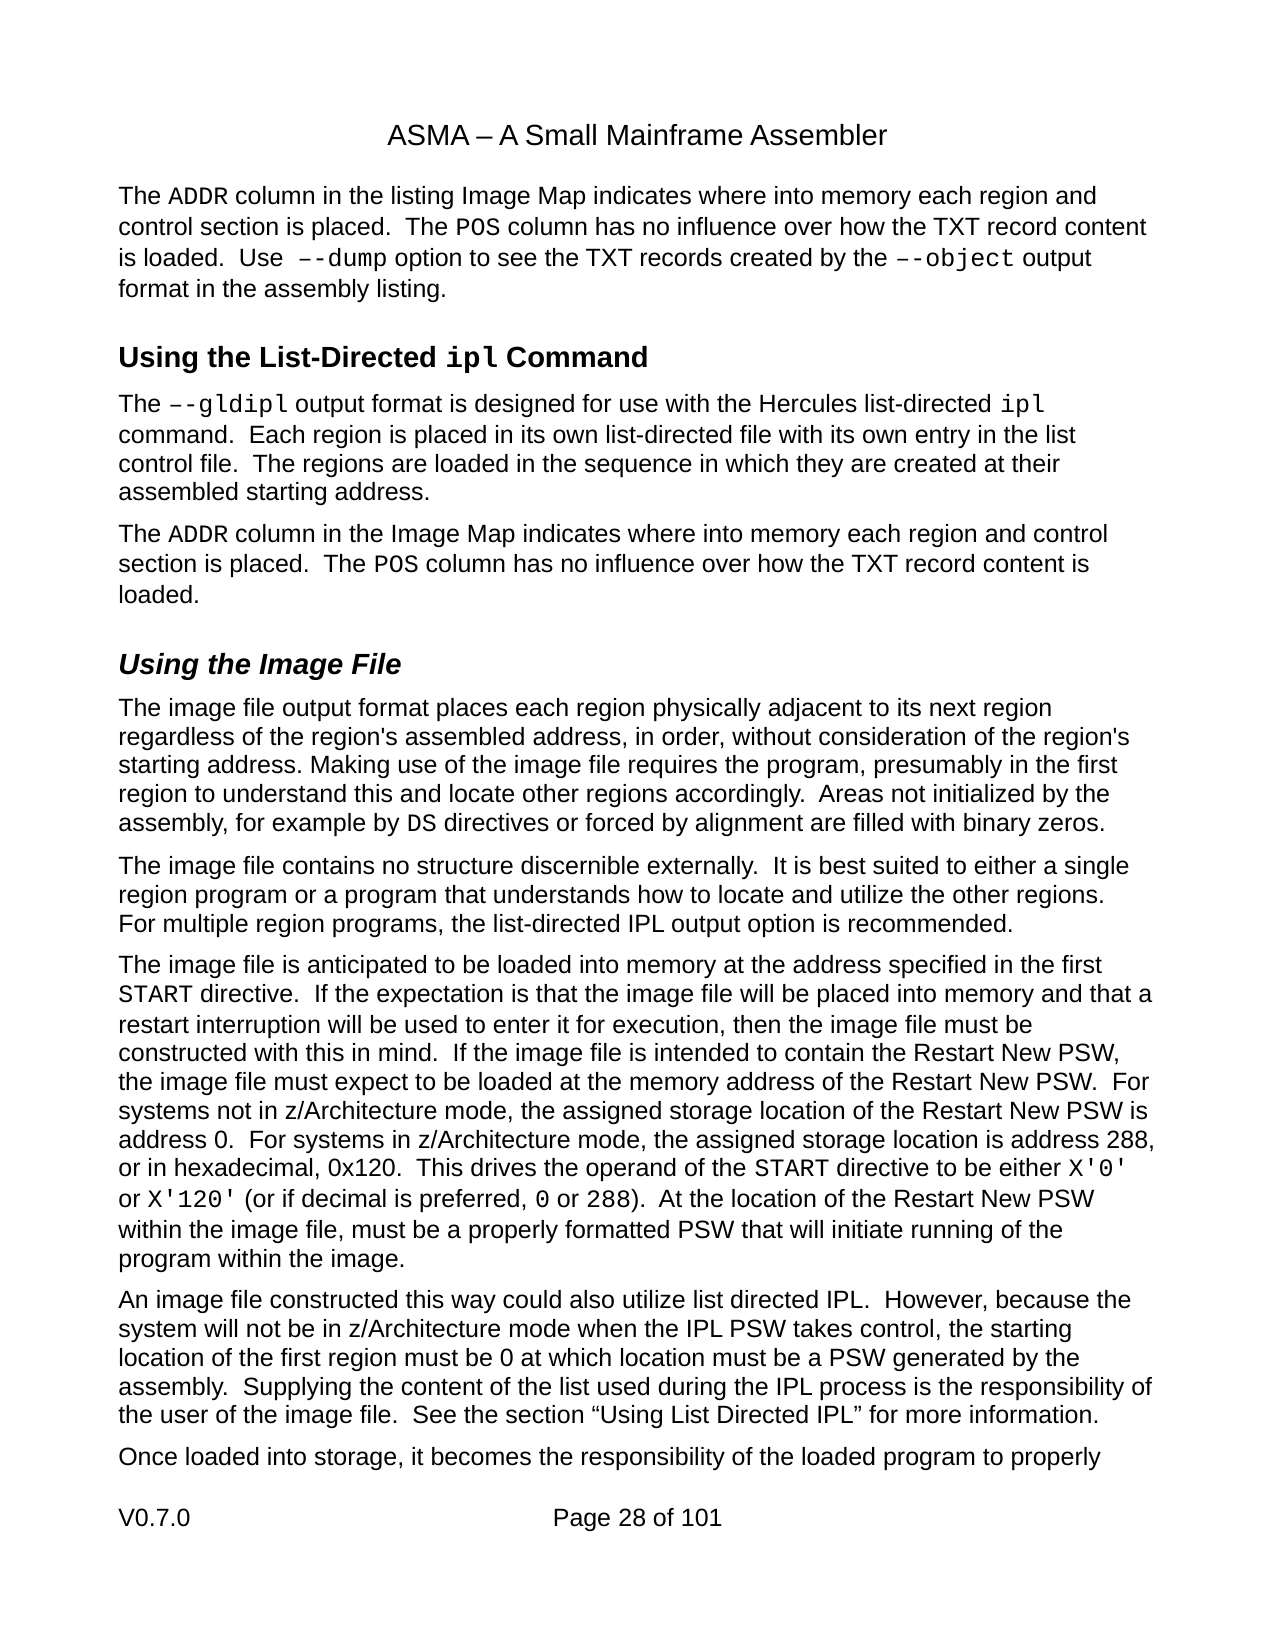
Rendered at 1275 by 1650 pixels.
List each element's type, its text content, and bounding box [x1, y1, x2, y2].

text The image file output format places each region physically adjacent to its next region regardless of the region's assembled address, in order, without consideration of the region's starting address. Making use of the image file requires the program, presumably in the first region to understand this and locate other regions accordingly. Areas not initialized by the assembly, for example by DS directives or forced by alignment are filled with binary zeros. [118, 693, 1157, 839]
text The image file is anticipated to be loaded into memory at the address specified in the first START directive. If the expectation is that the image file will be placed into memory and that a restart interruption will be used to enter it for execution, then the image file must be constructed with this in mind. If the image file is intended to contain the Restart New PSW, the image file must expect to be loaded at the memory address of the Restart New PSW. For systems not in z/Architecture mode, the assigned storage location of the Restart New PSW is address 0. For systems in z/Architecture mode, the assigned storage location is address 288, or in hexadecimal, 0x120. This drives the operand of the START directive to be either X'0' or X'120' (or if decimal is preferred, 0 or 288). At the location of the Restart New PSW within the image file, must be a properly formatted PSW that will initiate running of the program within the image. [118, 950, 1157, 1273]
text The –-gldipl output format is designed for use with the Hercules list-directed ipl command. Each region is placed in its own list-directed file with its own entry in the list control file. The regions are loaded in the sequence in which they are created at their assembled starting address. [118, 389, 1157, 506]
subtitle Using the Image File [118, 647, 1157, 680]
text An image file constructed this way could also utilize list directed IPL. However, because the system will not be in z/Architecture mode when the IPL PSW takes control, the starting location of the first region must be 0 at which location must be a PSW generated by the assembly. Supplying the content of the list used during the IPL process is the responsibility of the user of the image file. See the section “Using List Directed IPL” for more information. [118, 1285, 1157, 1429]
text The ADDR column in the Image Map indicates where into memory each region and control section is placed. The POS column has no influence over how the TXT record content is loaded. [118, 518, 1157, 609]
subtitle Using the List-Directed ipl Command [118, 340, 1157, 376]
text The ADDR column in the listing Image Map indicates where into memory each region and control section is placed. The POS column has no influence over how the TXT record content is loaded. Use –-dump option to see the TXT records created by the –-object output format in the assembly listing. [118, 181, 1157, 303]
text The image file contains no structure discernible externally. It is best suited to either a single region program or a program that understands how to locate and utilize the other regions. For multiple region programs, the list-directed IPL output option is recommended. [118, 851, 1157, 937]
text Once loaded into storage, it becomes the responsibility of the loaded program to properly [118, 1441, 1157, 1470]
